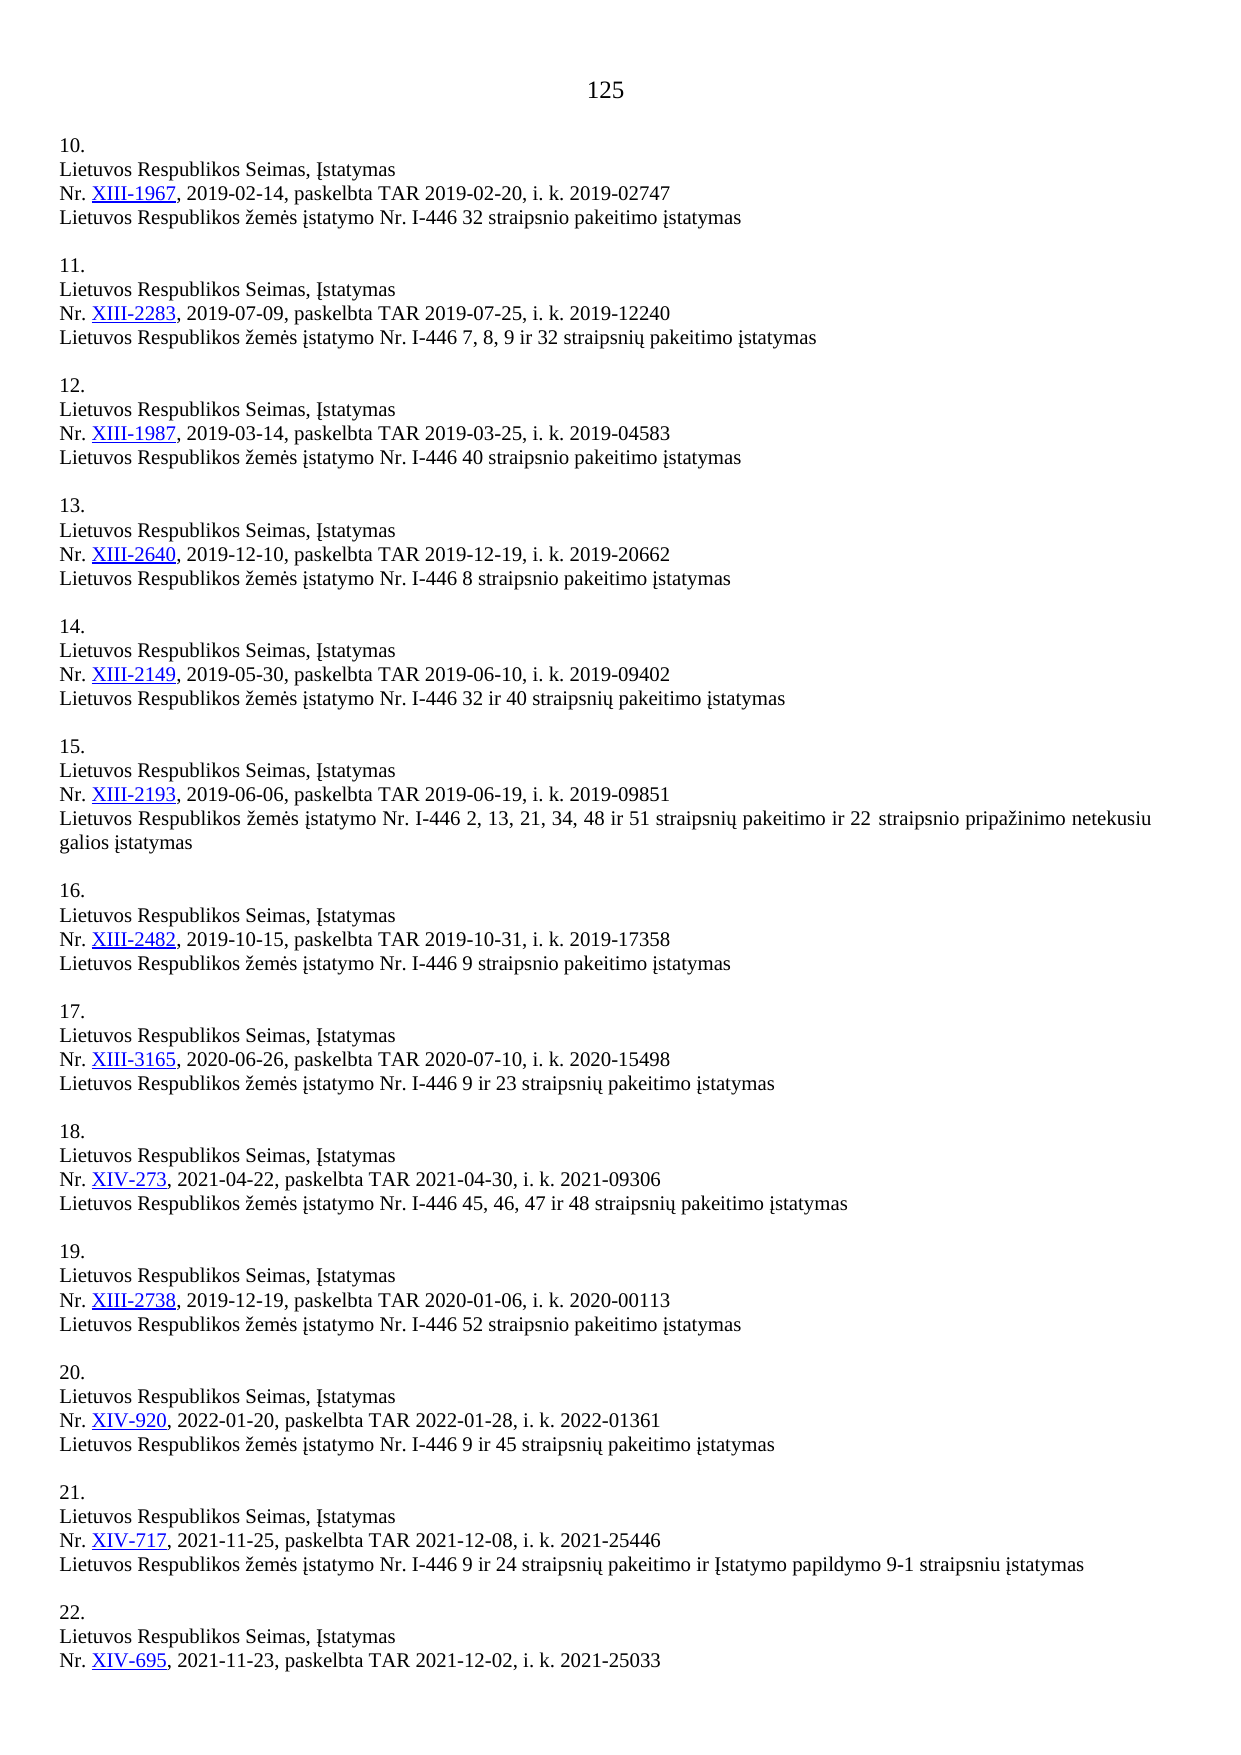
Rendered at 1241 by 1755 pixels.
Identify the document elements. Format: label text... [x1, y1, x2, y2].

text Lietuvos Respublikos Seimas, Įstatymas [59, 1624, 1152, 1648]
text 18. [59, 1119, 1152, 1143]
text Nr. XIII-2193, 2019-06-06, paskelbta TAR 2019-06-19, i. k. 2019-09851 [59, 782, 1152, 806]
text 10. [59, 132, 1152, 157]
text Nr. XIII-2283, 2019-07-09, paskelbta TAR 2019-07-25, i. k. 2019-12240 [59, 301, 1152, 325]
text Lietuvos Respublikos žemės įstatymo Nr. I-446 9 straipsnio pakeitimo įstatymas [59, 951, 1152, 975]
text 11. [59, 253, 1152, 277]
text Nr. XIV-920, 2022-01-20, paskelbta TAR 2022-01-28, i. k. 2022-01361 [59, 1408, 1152, 1432]
text Lietuvos Respublikos žemės įstatymo Nr. I-446 9 ir 23 straipsnių pakeitimo įstatymas [59, 1071, 1152, 1095]
text Nr. XIII-2640, 2019-12-10, paskelbta TAR 2019-12-19, i. k. 2019-20662 [59, 542, 1152, 566]
text 16. [59, 878, 1152, 902]
text Lietuvos Respublikos žemės įstatymo Nr. I-446 45, 46, 47 ir 48 straipsnių pakeitimo įstatymas [59, 1191, 1152, 1215]
text Lietuvos Respublikos Seimas, Įstatymas [59, 1263, 1152, 1287]
text Nr. XIII-3165, 2020-06-26, paskelbta TAR 2020-07-10, i. k. 2020-15498 [59, 1047, 1152, 1071]
text Lietuvos Respublikos Seimas, Įstatymas [59, 902, 1152, 927]
text Lietuvos Respublikos Seimas, Įstatymas [59, 1143, 1152, 1167]
text Nr. XIV-717, 2021-11-25, paskelbta TAR 2021-12-08, i. k. 2021-25446 [59, 1528, 1152, 1552]
text Nr. XIII-1967, 2019-02-14, paskelbta TAR 2019-02-20, i. k. 2019-02747 [59, 181, 1152, 205]
text Lietuvos Respublikos žemės įstatymo Nr. I-446 9 ir 24 straipsnių pakeitimo ir Įstatymo papildymo 9-1 straipsniu įstatymas [59, 1552, 1152, 1576]
text 17. [59, 999, 1152, 1023]
text 21. [59, 1480, 1152, 1504]
text Lietuvos Respublikos Seimas, Įstatymas [59, 1504, 1152, 1528]
text Lietuvos Respublikos Seimas, Įstatymas [59, 517, 1152, 542]
text Lietuvos Respublikos Seimas, Įstatymas [59, 277, 1152, 301]
text Nr. XIV-695, 2021-11-23, paskelbta TAR 2021-12-02, i. k. 2021-25033 [59, 1648, 1152, 1672]
text Nr. XIII-1987, 2019-03-14, paskelbta TAR 2019-03-25, i. k. 2019-04583 [59, 421, 1152, 445]
text 19. [59, 1239, 1152, 1263]
text Lietuvos Respublikos žemės įstatymo Nr. I-446 9 ir 45 straipsnių pakeitimo įstatymas [59, 1432, 1152, 1456]
text Lietuvos Respublikos žemės įstatymo Nr. I-446 40 straipsnio pakeitimo įstatymas [59, 445, 1152, 469]
text Lietuvos Respublikos žemės įstatymo Nr. I-446 32 ir 40 straipsnių pakeitimo įstatymas [59, 686, 1152, 710]
text Lietuvos Respublikos Seimas, Įstatymas [59, 638, 1152, 662]
text Lietuvos Respublikos Seimas, Įstatymas [59, 157, 1152, 181]
text Nr. XIII-2149, 2019-05-30, paskelbta TAR 2019-06-10, i. k. 2019-09402 [59, 662, 1152, 686]
text 20. [59, 1360, 1152, 1384]
text Lietuvos Respublikos Seimas, Įstatymas [59, 397, 1152, 421]
text 12. [59, 373, 1152, 397]
text Lietuvos Respublikos Seimas, Įstatymas [59, 1384, 1152, 1408]
text 14. [59, 614, 1152, 638]
text Nr. XIII-2738, 2019-12-19, paskelbta TAR 2020-01-06, i. k. 2020-00113 [59, 1287, 1152, 1312]
text Nr. XIII-2482, 2019-10-15, paskelbta TAR 2019-10-31, i. k. 2019-17358 [59, 927, 1152, 951]
text Lietuvos Respublikos Seimas, Įstatymas [59, 758, 1152, 782]
text Lietuvos Respublikos žemės įstatymo Nr. I-446 7, 8, 9 ir 32 straipsnių pakeitimo įstatymas [59, 325, 1152, 349]
text 13. [59, 493, 1152, 517]
text 15. [59, 734, 1152, 758]
text 22. [59, 1600, 1152, 1624]
text Nr. XIV-273, 2021-04-22, paskelbta TAR 2021-04-30, i. k. 2021-09306 [59, 1167, 1152, 1191]
text Lietuvos Respublikos žemės įstatymo Nr. I-446 8 straipsnio pakeitimo įstatymas [59, 566, 1152, 590]
text Lietuvos Respublikos Seimas, Įstatymas [59, 1023, 1152, 1047]
text Lietuvos Respublikos žemės įstatymo Nr. I-446 32 straipsnio pakeitimo įstatymas [59, 205, 1152, 229]
text Lietuvos Respublikos žemės įstatymo Nr. I-446 52 straipsnio pakeitimo įstatymas [59, 1312, 1152, 1336]
text Lietuvos Respublikos žemės įstatymo Nr. I-446 2, 13, 21, 34, 48 ir 51 straipsnių pakeitimo ir 22 straipsnio pripažinimo netekusiu galios įstatymas [59, 806, 1152, 854]
